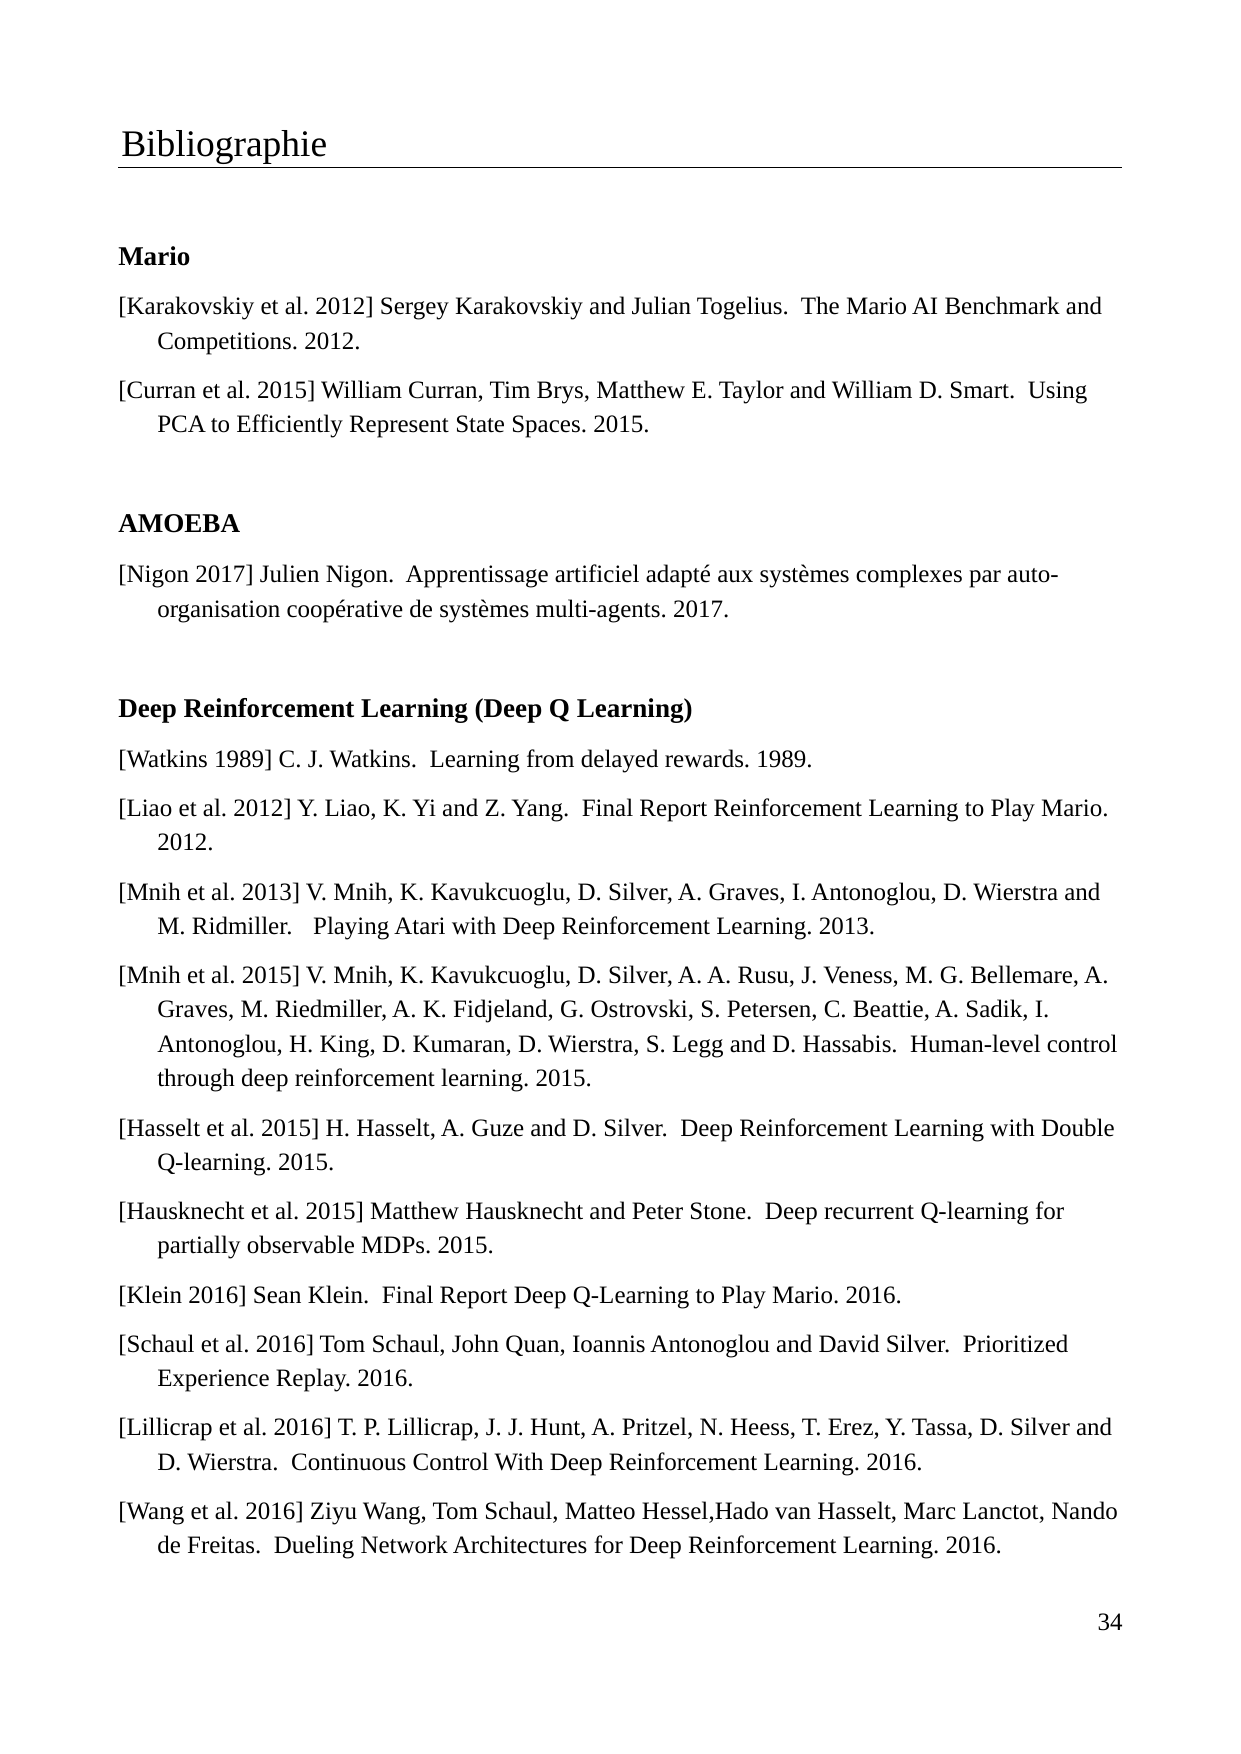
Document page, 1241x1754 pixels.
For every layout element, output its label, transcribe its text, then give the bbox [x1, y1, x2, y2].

text [Hasselt et al. 2015] H. Hasselt, A. Guze and D. Silver. Deep Reinforcement Learning with Double Q-learning. 2015. [118, 1113, 1122, 1176]
text [Mnih et al. 2013] V. Mnih, K. Kavukcuoglu, D. Silver, A. Graves, I. Antonoglou, D. Wierstra and M. Ridmiller. Playing Atari with Deep Reinforcement Learning. 2013. [118, 877, 1122, 940]
text [Curran et al. 2015] William Curran, Tim Brys, Matthew E. Taylor and William D. Smart. Using PCA to Efficiently Represent State Spaces. 2015. [118, 375, 1122, 438]
text Deep Reinforcement Learning (Deep Q Learning) [118, 692, 1122, 723]
subtitle Bibliographie [118, 118, 1122, 167]
text [Schaul et al. 2016] Tom Schaul, John Quan, Ioannis Antonoglou and David Silver. Prioritized Experience Replay. 2016. [118, 1329, 1122, 1392]
text AMOEBA [118, 508, 1122, 539]
text [Liao et al. 2012] Y. Liao, K. Yi and Z. Yang. Final Report Reinforcement Learning to Play Mario. 2012. [118, 793, 1122, 856]
text [Wang et al. 2016] Ziyu Wang, Tom Schaul, Matteo Hessel,Hado van Hasselt, Marc Lanctot, Nando de Freitas. Dueling Network Architectures for Deep Reinforcement Learning. 2016. [118, 1496, 1122, 1559]
text [Hausknecht et al. 2015] Matthew Hausknecht and Peter Stone. Deep recurrent Q-learning for partially observable MDPs. 2015. [118, 1196, 1122, 1259]
text [Nigon 2017] Julien Nigon. Apprentissage artificiel adapté aux systèmes complexes par auto- organisation coopérative de systèmes multi-agents. 2017. [118, 559, 1122, 623]
text Mario [118, 239, 1122, 271]
text [Lillicrap et al. 2016] T. P. Lillicrap, J. J. Hunt, A. Pritzel, N. Heess, T. Erez, Y. Tassa, D. Silver and D. Wierstra. Continuous Control With Deep Reinforcement Learning. 2016. [118, 1412, 1122, 1476]
text [Watkins 1989] C. J. Watkins. Learning from delayed rewards. 1989. [118, 744, 1122, 773]
text [Mnih et al. 2015] V. Mnih, K. Kavukcuoglu, D. Silver, A. A. Rusu, J. Veness, M. G. Bellemare, A. Graves, M. Riedmiller, A. K. Fidjeland, G. Ostrovski, S. Petersen, C. Beattie, A. Sadik, I. Antonoglou, H. King, D. Kumaran, D. Wierstra, S. Legg and D. Hassabis. Human-level control through deep reinforcement learning. 2015. [118, 960, 1122, 1092]
text [Klein 2016] Sean Klein. Final Report Deep Q-Learning to Play Mario. 2016. [118, 1280, 1122, 1308]
text [Karakovskiy et al. 2012] Sergey Karakovskiy and Julian Togelius. The Mario AI Benchmark and Competitions. 2012. [118, 291, 1122, 355]
